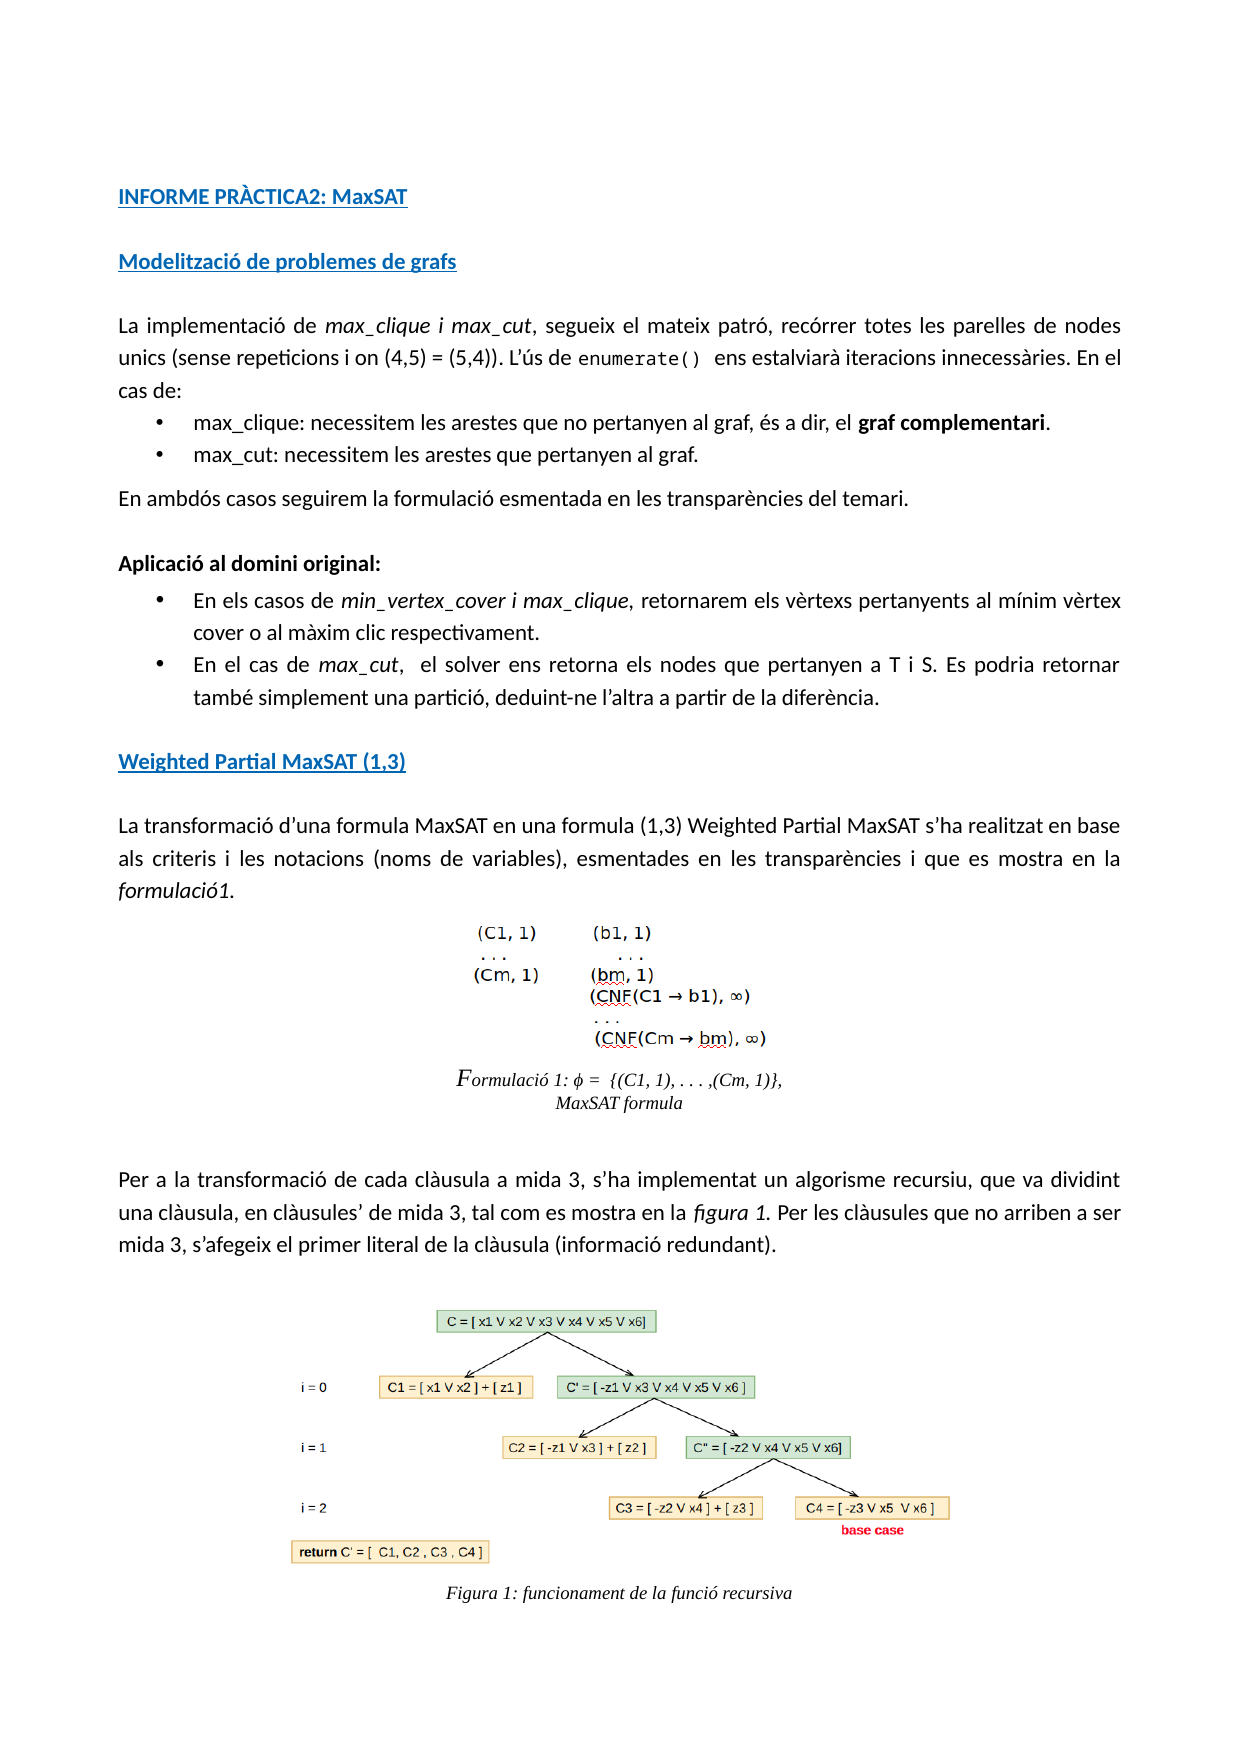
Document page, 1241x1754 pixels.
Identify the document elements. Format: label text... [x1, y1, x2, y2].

text Weighted Partial MaxSAT (1,3) [118, 747, 1122, 775]
text Aplicació al domini original: [118, 549, 1122, 577]
text Formulació 1: ϕ = {(C1, 1), . . . ,(Cm, 1)}, MaxSAT formula [424, 1058, 817, 1113]
list max_clique: necessitem les arestes que no pertanyen al graf, és a dir, el graf complementari. [156, 408, 1122, 436]
text INFORME PRÀCTICA2: MaxSAT [118, 182, 1122, 211]
list En els casos de min_vertex_cover i max_clique, retornarem els vèrtexs pertanyents al mínim vèrtex cover o al màxim clic respectivament. [156, 586, 1122, 646]
text Per a la transformació de cada clàusula a mida 3, s’ha implementat un algorisme recursiu, que va dividint una clàusula, en clàusules’ de mida 3, tal com es mostra en la figura 1. Per les clàusules que no arriben a ser mida 3, s’afegeix el primer literal de la clàusula (informació redundant). [118, 1166, 1122, 1258]
picture [466, 920, 774, 1058]
list max_cut: necessitem les arestes que pertanyen al graf. [156, 440, 1122, 468]
text En ambdós casos seguirem la formulació esmentada en les transparències del temari. [118, 484, 1122, 512]
text Figura 1: funcionament de la funció recursiva [276, 1578, 964, 1604]
text Modelització de problemes de grafs [118, 247, 1122, 275]
picture [276, 1274, 964, 1578]
text La implementació de max_clique i max_cut, segueix el mateix patró, recórrer totes les parelles de nodes unics (sense repeticions i on (4,5) = (5,4)). L’ús de enumerate() ens estalviarà iteracions innecessàries. En el cas de: [118, 311, 1122, 404]
list En el cas de max_cut, el solver ens retorna els nodes que pertanyen a T i S. Es podria retornar també simplement una partició, deduint-ne l’altra a partir de la diferència. [156, 651, 1122, 711]
text La transformació d’una formula MaxSAT en una formula (1,3) Weighted Partial MaxSAT s’ha realitzat en base als criteris i les notacions (noms de variables), esmentades en les transparències i que es mostra en la formulació1. [118, 812, 1122, 904]
